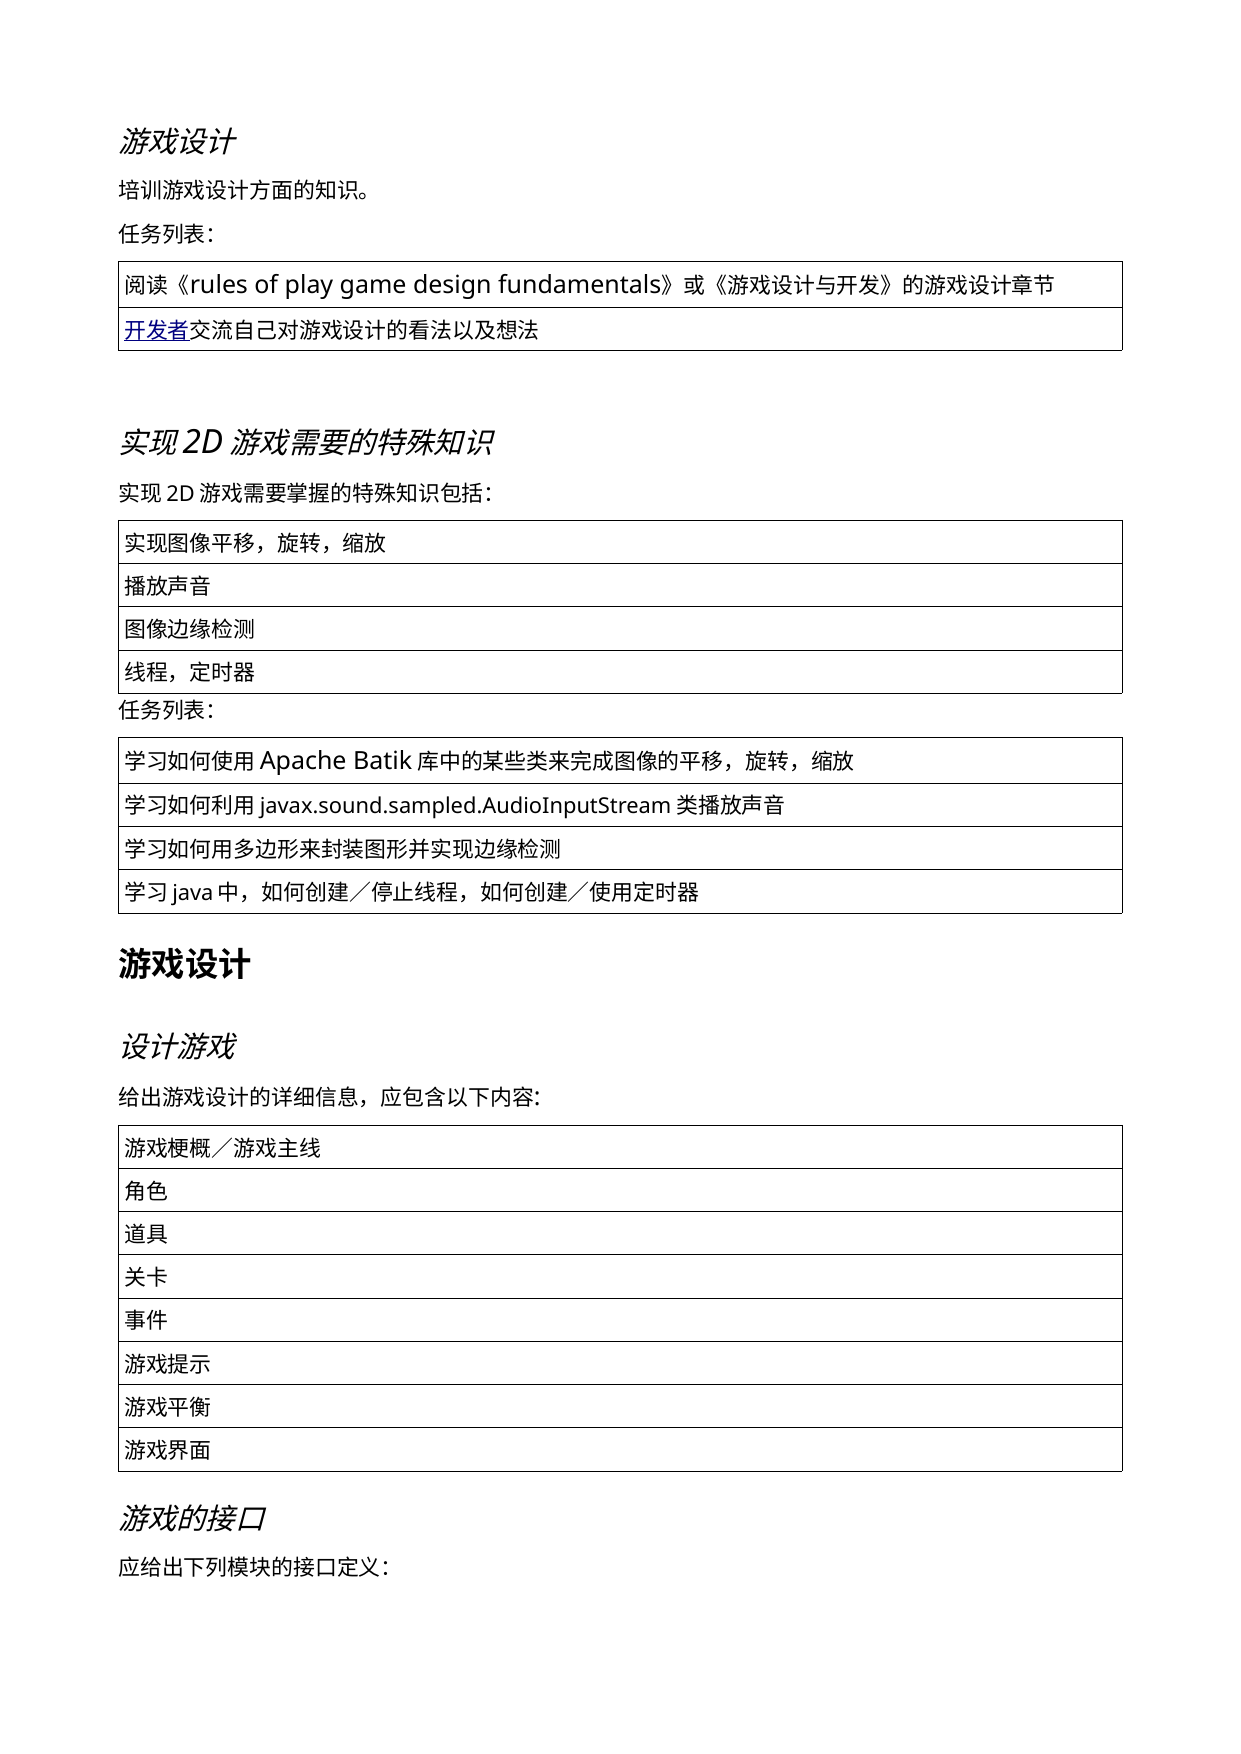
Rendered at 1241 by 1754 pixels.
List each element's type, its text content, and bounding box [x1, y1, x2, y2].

subtitle 游戏设计 [118, 938, 1122, 986]
table_cell 游戏界面 [119, 1428, 1122, 1471]
table_cell 播放声音 [119, 564, 1122, 606]
table_header 阅读《rules of play game design fundamentals》或《游戏设计与开发》的游戏设计章节 [119, 262, 1122, 307]
table_header 学习如何使用Apache Batik库中的某些类来完成图像的平移，旋转，缩放 [119, 738, 1122, 783]
subtitle 游戏设计 [118, 118, 1122, 160]
table_cell 游戏提示 [119, 1342, 1122, 1384]
table_cell 线程，定时器 [119, 651, 1122, 693]
text 实现2D游戏需要掌握的特殊知识包括： [118, 476, 1122, 507]
subtitle 游戏的接口 [118, 1496, 1122, 1538]
table_cell 图像边缘检测 [119, 607, 1122, 649]
table_cell 游戏平衡 [119, 1385, 1122, 1427]
table_header 实现图像平移，旋转，缩放 [119, 521, 1122, 563]
table_cell 角色 [119, 1169, 1122, 1211]
text 培训游戏设计方面的知识。 [118, 173, 1122, 204]
text 任务列表： [118, 694, 1122, 724]
text 任务列表： [118, 217, 1122, 249]
subtitle 设计游戏 [118, 1023, 1122, 1066]
text 给出游戏设计的详细信息，应包含以下内容: [118, 1078, 1122, 1112]
table_cell 事件 [119, 1299, 1122, 1341]
table_cell 开发者交流自己对游戏设计的看法以及想法 [119, 308, 1122, 350]
table_cell 关卡 [119, 1255, 1122, 1298]
subtitle 实现2D游戏需要的特殊知识 [118, 418, 1122, 463]
table_cell 学习如何利用javax.sound.sampled.AudioInputStream类播放声音 [119, 784, 1122, 826]
text 应给出下列模块的接口定义： [118, 1550, 1122, 1582]
table_header 游戏梗概／游戏主线 [119, 1126, 1122, 1168]
table_cell 学习java中，如何创建／停止线程，如何创建／使用定时器 [119, 870, 1122, 912]
table_cell 道具 [119, 1212, 1122, 1254]
table_cell 学习如何用多边形来封装图形并实现边缘检测 [119, 827, 1122, 869]
